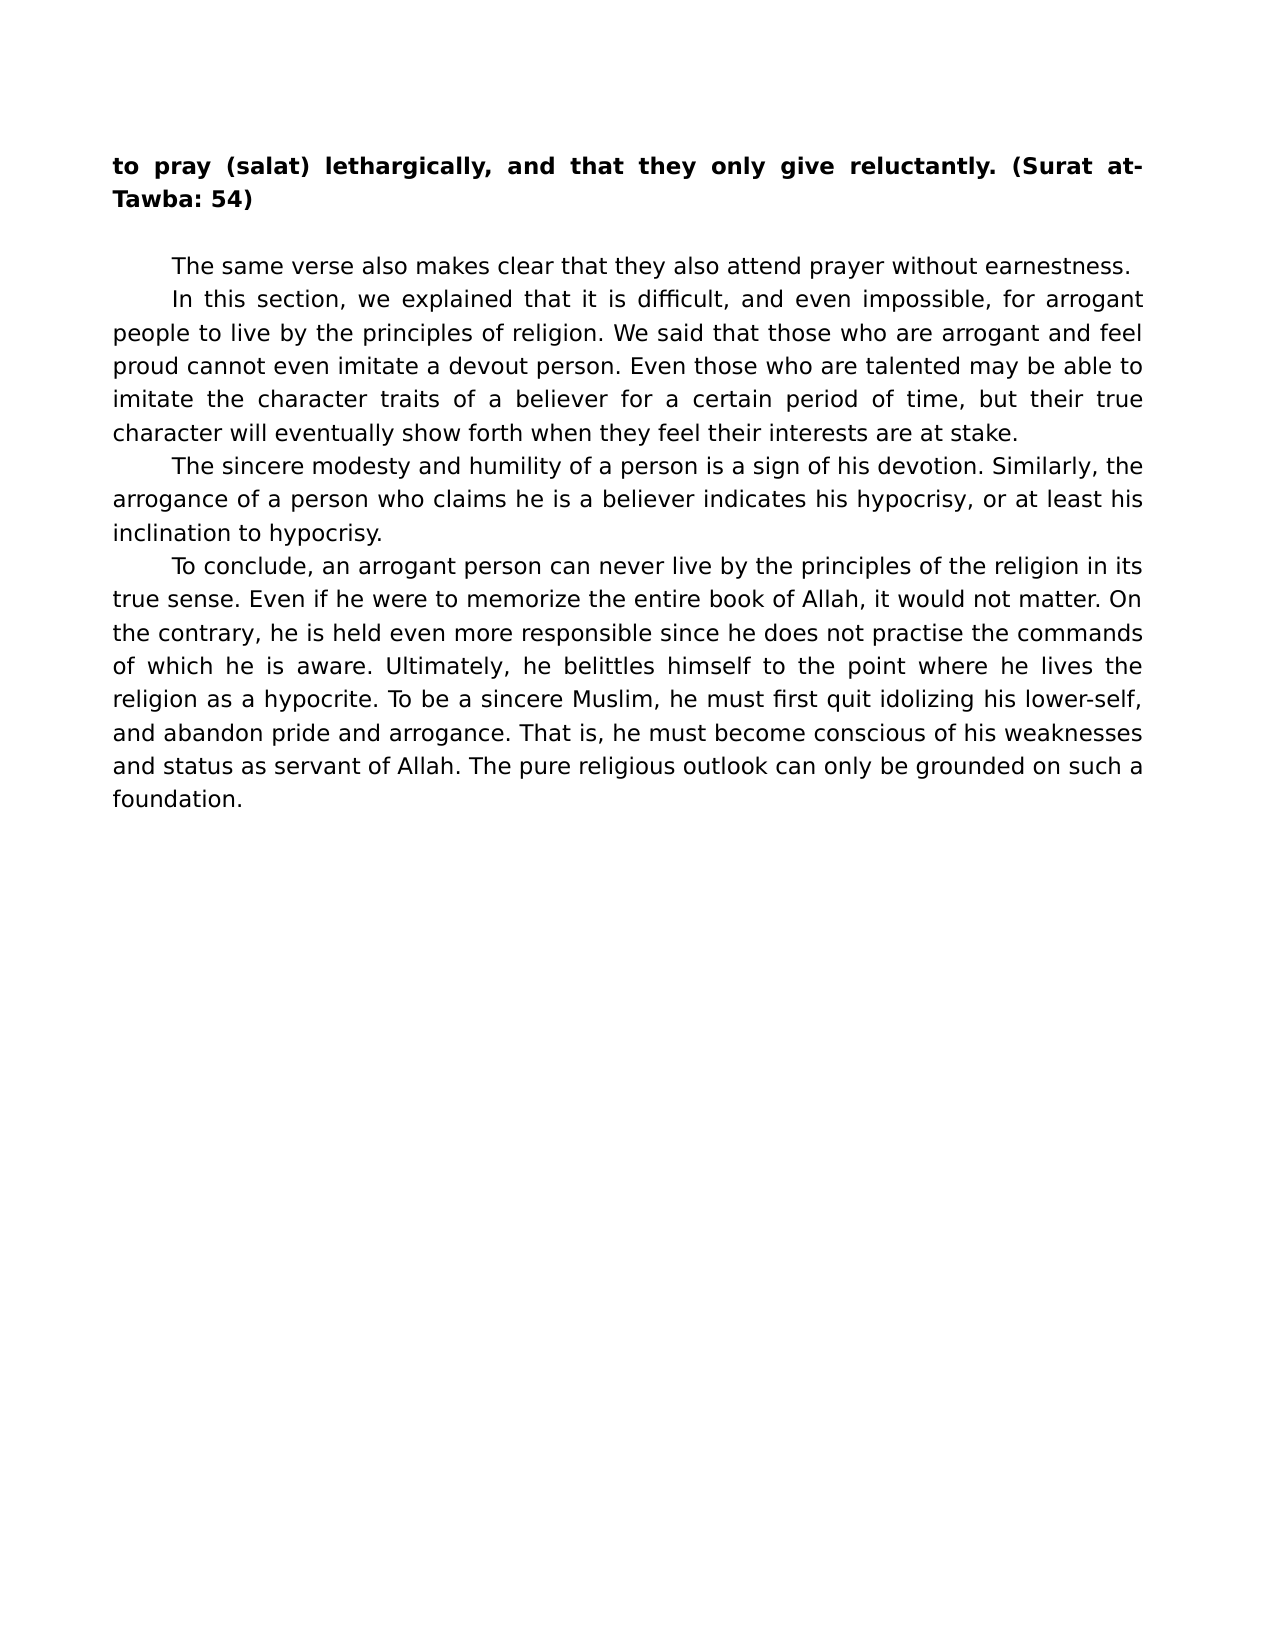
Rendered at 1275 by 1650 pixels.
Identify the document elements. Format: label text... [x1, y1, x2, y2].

text In this section, we explained that it is difficult, and even impossible, for arrogant people to live by the principles of religion. We said that those who are arrogant and feel proud cannot even imitate a devout person. Even those who are talented may be able to imitate the character traits of a believer for a certain period of time, but their true character will eventually show forth when they feel their interests are at stake. [112, 281, 1145, 448]
text The same verse also makes clear that they also attend prayer without earnestness. [112, 248, 1145, 281]
text to pray (salat) lethargically, and that they only give reluctantly. (Surat at-Tawba: 54) [112, 148, 1145, 214]
text The sincere modesty and humility of a person is a sign of his devotion. Similarly, the arrogance of a person who claims he is a believer indicates his hypocrisy, or at least his inclination to hypocrisy. [112, 448, 1145, 548]
text To conclude, an arrogant person can never live by the principles of the religion in its true sense. Even if he were to memorize the entire book of Allah, it would not matter. On the contrary, he is held even more responsible since he does not practise the commands of which he is aware. Ultimately, he belittles himself to the point where he lives the religion as a hypocrite. To be a sincere Muslim, he must first quit idolizing his lower-self, and abandon pride and arrogance. That is, he must become conscious of his weaknesses and status as servant of Allah. The pure religious outlook can only be grounded on such a foundation. [112, 548, 1145, 814]
